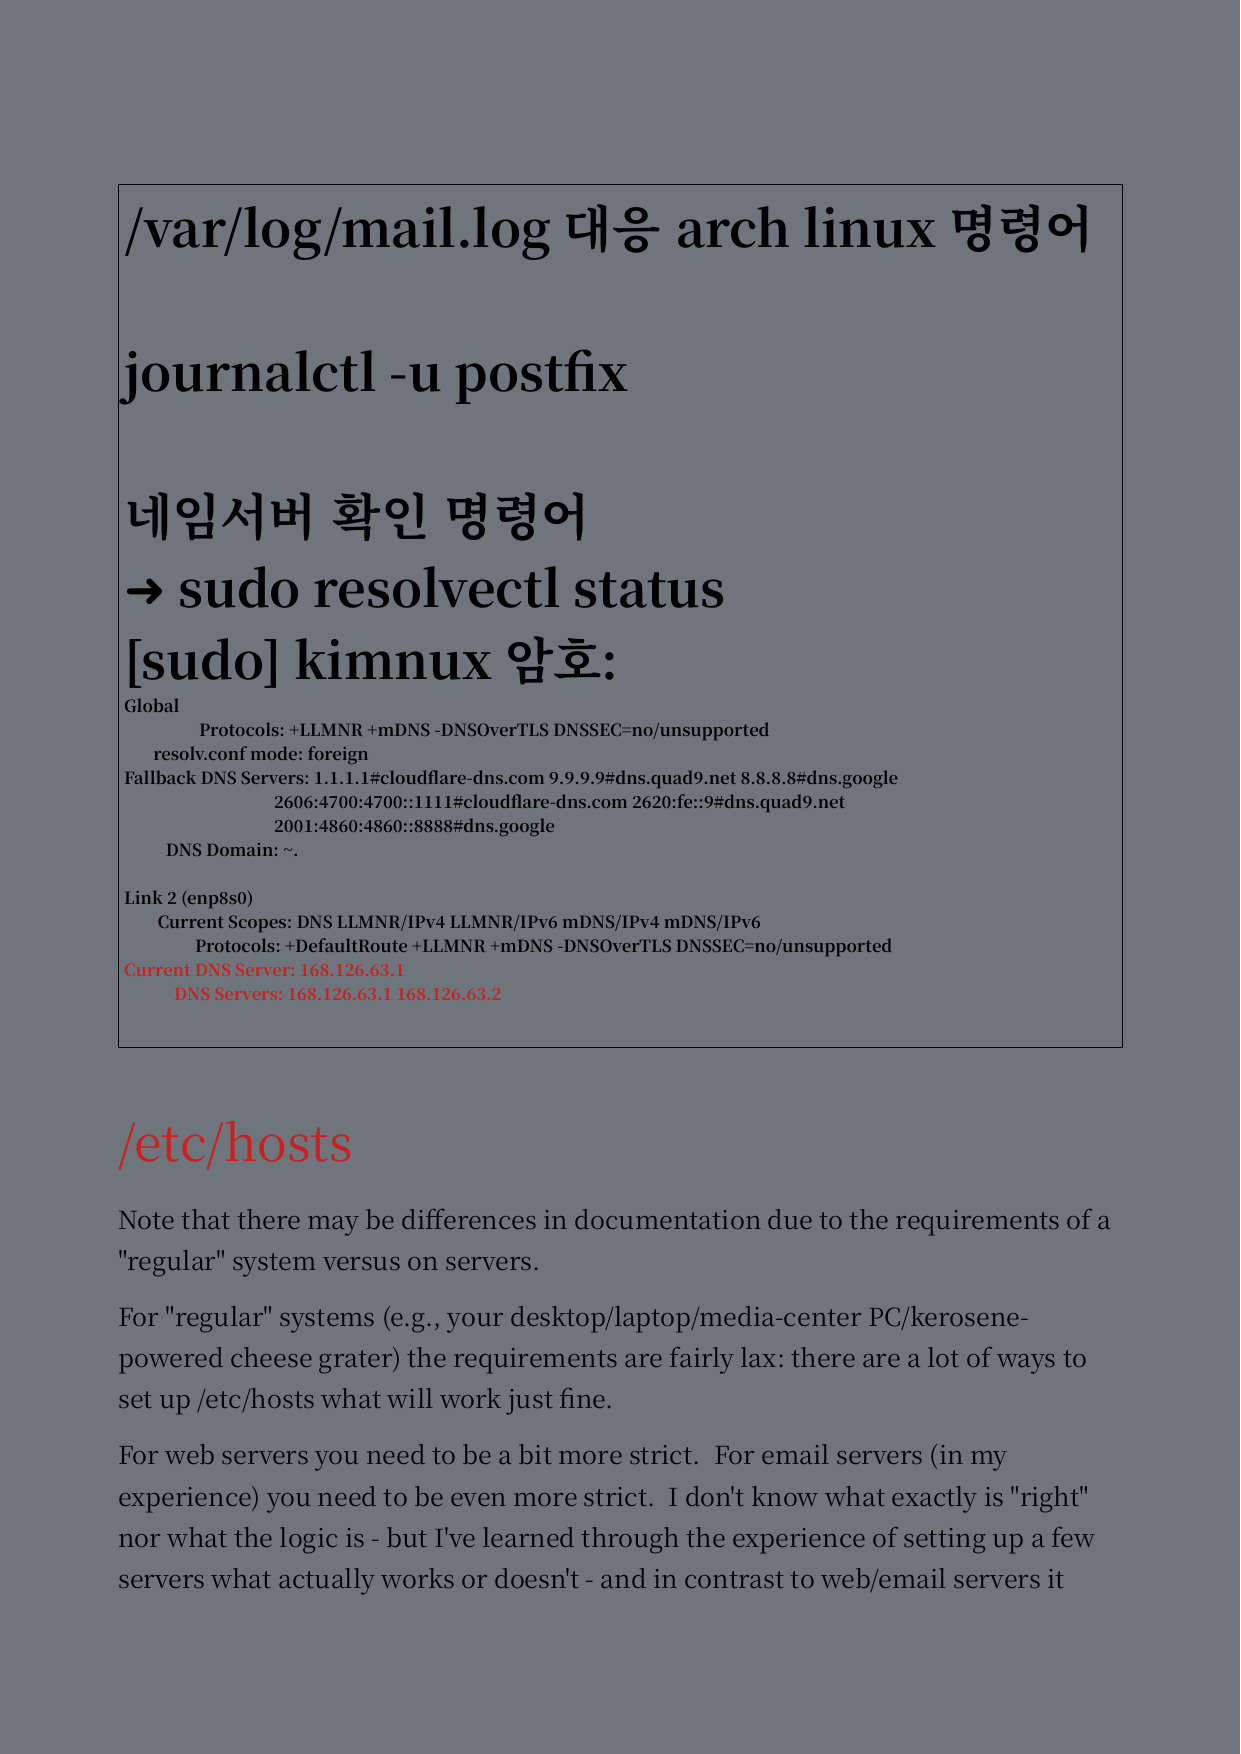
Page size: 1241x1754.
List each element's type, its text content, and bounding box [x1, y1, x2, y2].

text /etc/hosts [118, 1103, 1122, 1175]
text For "regular" systems (e.g., your desktop/laptop/media-center PC/kerosene-powered cheese grater) the requirements are fairly lax: there are a lot of ways to set up /etc/hosts what will work just fine. [118, 1298, 1122, 1416]
text Note that there may be differences in documentation due to the requirements of a "regular" system versus on servers. [118, 1201, 1122, 1278]
table_header /var/log/mail.log 대응 arch linux 명령어 journalctl -u postfix 네임서버 확인 명령어 ➜ sudo resolvectl status [sudo] kimnux 암호: Global Protocols: +LLMNR +mDNS -DNSOverTLS DNSSEC=no/unsupported resolv.conf mode: foreign Fallback DNS Servers: 1.1.1.1#cloudflare-dns.com 9.9.9.9#dns.quad9.net 8.8.8.8#dns.google 2606:4700:4700::1111#cloudflare-dns.com 2620:fe::9#dns.quad9.net 2001:4860:4860::8888#dns.google DNS Domain: ~. Link 2 (enp8s0) Current Scopes: DNS LLMNR/IPv4 LLMNR/IPv6 mDNS/IPv4 mDNS/IPv6 Protocols: +DefaultRoute +LLMNR +mDNS -DNSOverTLS DNSSEC=no/unsupported Current DNS Server: 168.126.63.1 DNS Servers: 168.126.63.1 168.126.63.2 [119, 185, 1122, 1047]
text For web servers you need to be a bit more strict. For email servers (in my experience) you need to be even more strict. I don't know what exactly is "right" nor what the logic is - but I've learned through the experience of setting up a few servers what actually works or doesn't - and in contrast to web/email servers it [118, 1436, 1122, 1596]
